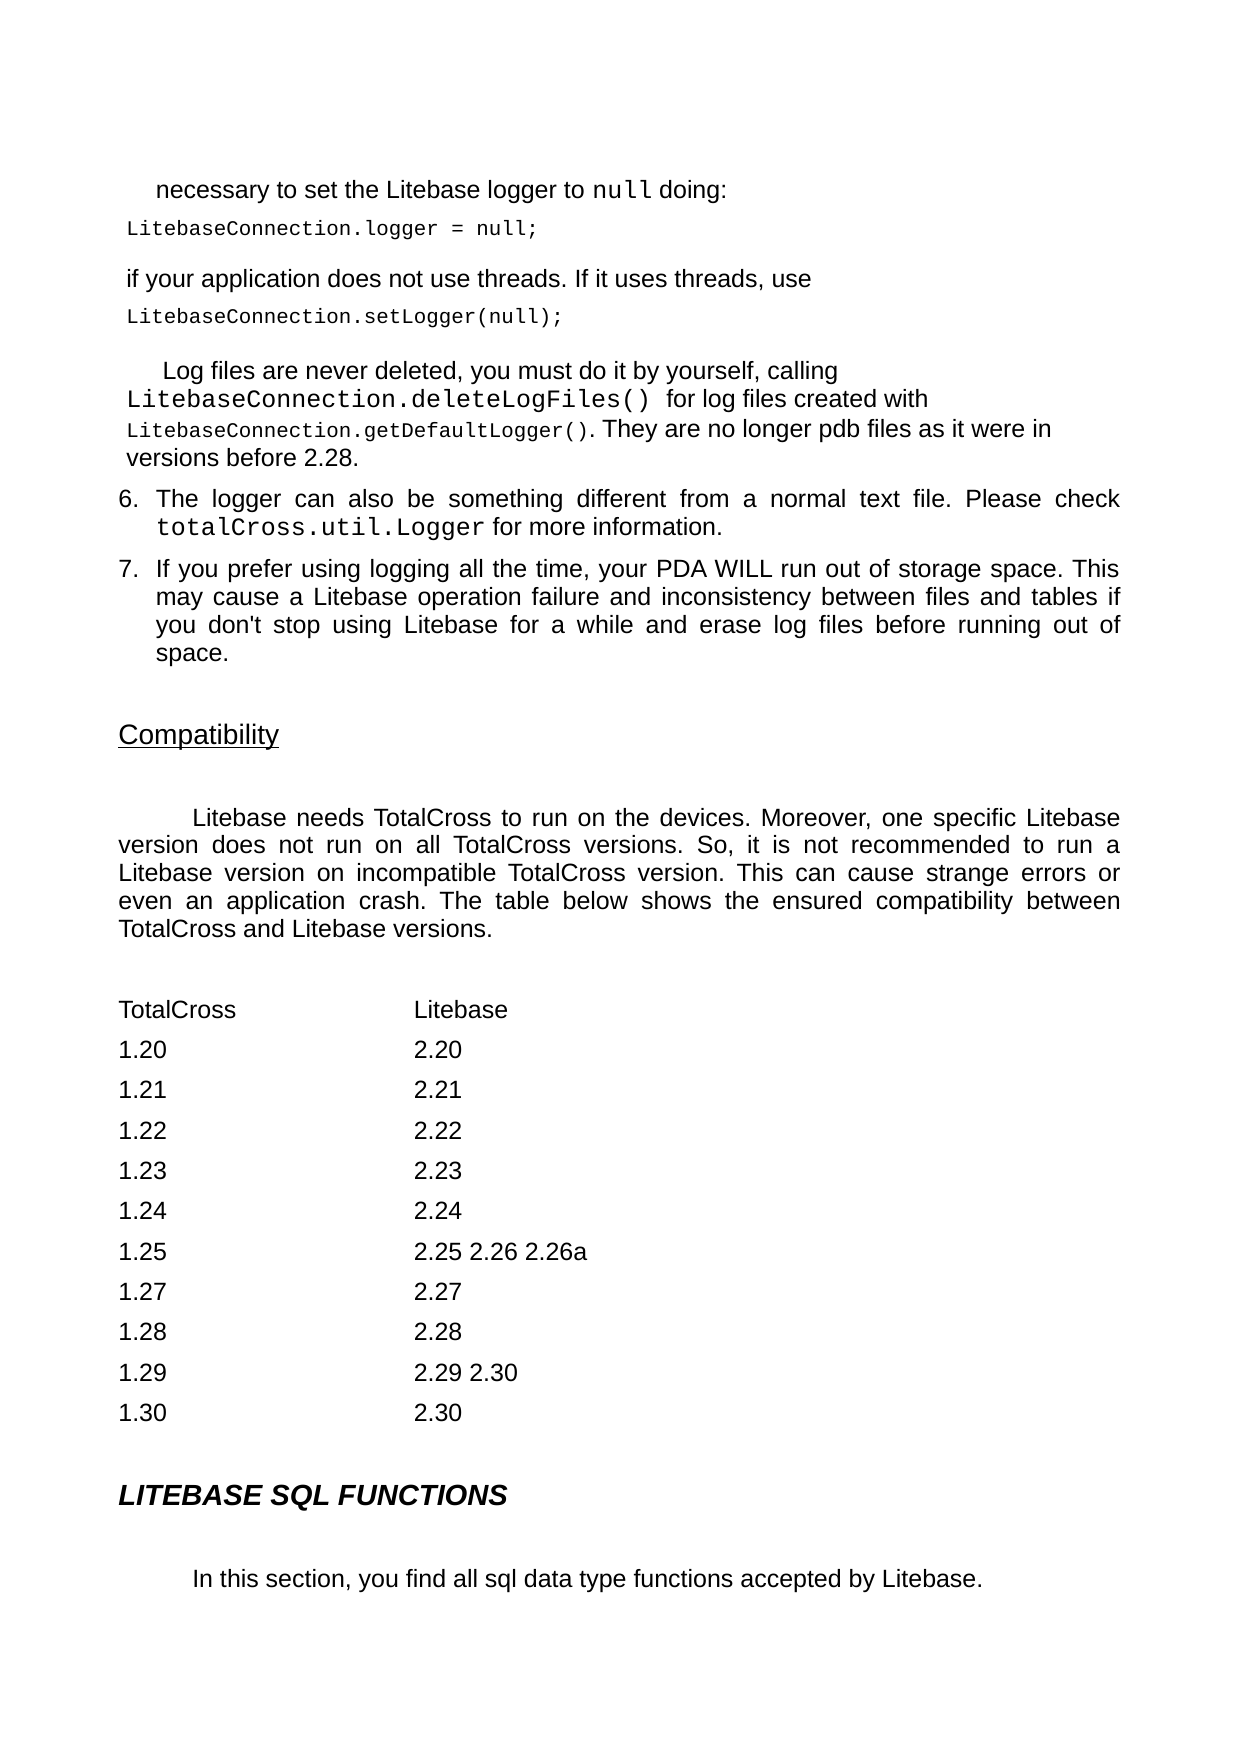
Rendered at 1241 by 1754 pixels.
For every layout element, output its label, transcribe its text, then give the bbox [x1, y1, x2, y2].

subtitle LITEBASE SQL FUNCTIONS [118, 1479, 1122, 1512]
text 1.29 2.29 2.30 [118, 1358, 1122, 1386]
text 1.23 2.23 [118, 1157, 1122, 1185]
text 1.28 2.28 [118, 1318, 1122, 1346]
text 1.25 2.25 2.26 2.26a [118, 1237, 1122, 1265]
list The logger can also be something different from a normal text file. Please check totalCross.util.Logger for more information. [118, 484, 1122, 542]
text 1.24 2.24 [118, 1197, 1122, 1225]
text TotalCross Litebase [118, 996, 1122, 1023]
list LitebaseConnection.setLogger(null); Log files are never deleted, you must do it by yourself, calling LitebaseConnection.deleteLogFiles() for log files created with LitebaseConnection.getDefaultLogger(). They are no longer pdb files as it were in versions before 2.28. [87, 306, 1122, 472]
list If you prefer using logging all the time, your PDA WILL run out of storage space. This may cause a Litebase operation failure and inconsistency between files and tables if you don't stop using Litebase for a while and erase log files before running out of space. [118, 555, 1122, 666]
text 1.21 2.21 [118, 1076, 1122, 1104]
text 1.22 2.22 [118, 1117, 1122, 1144]
text 1.30 2.30 [118, 1399, 1122, 1427]
list necessary to set the Litebase logger to null doing: [118, 176, 1122, 206]
subtitle Compatibility [118, 719, 1122, 751]
text In this section, you find all sql data type functions accepted by Litebase. [118, 1565, 1122, 1593]
list LitebaseConnection.logger = null; if your application does not use threads. If it uses threads, use [87, 218, 1122, 293]
text Litebase needs TotalCross to run on the devices. Moreover, one specific Litebase version does not run on all TotalCross versions. So, it is not recommended to run a Litebase version on incompatible TotalCross version. This can cause strange errors or even an application crash. The table below shows the ensured compatibility between TotalCross and Litebase versions. [118, 803, 1122, 943]
text 1.27 2.27 [118, 1278, 1122, 1306]
text 1.20 2.20 [118, 1036, 1122, 1064]
